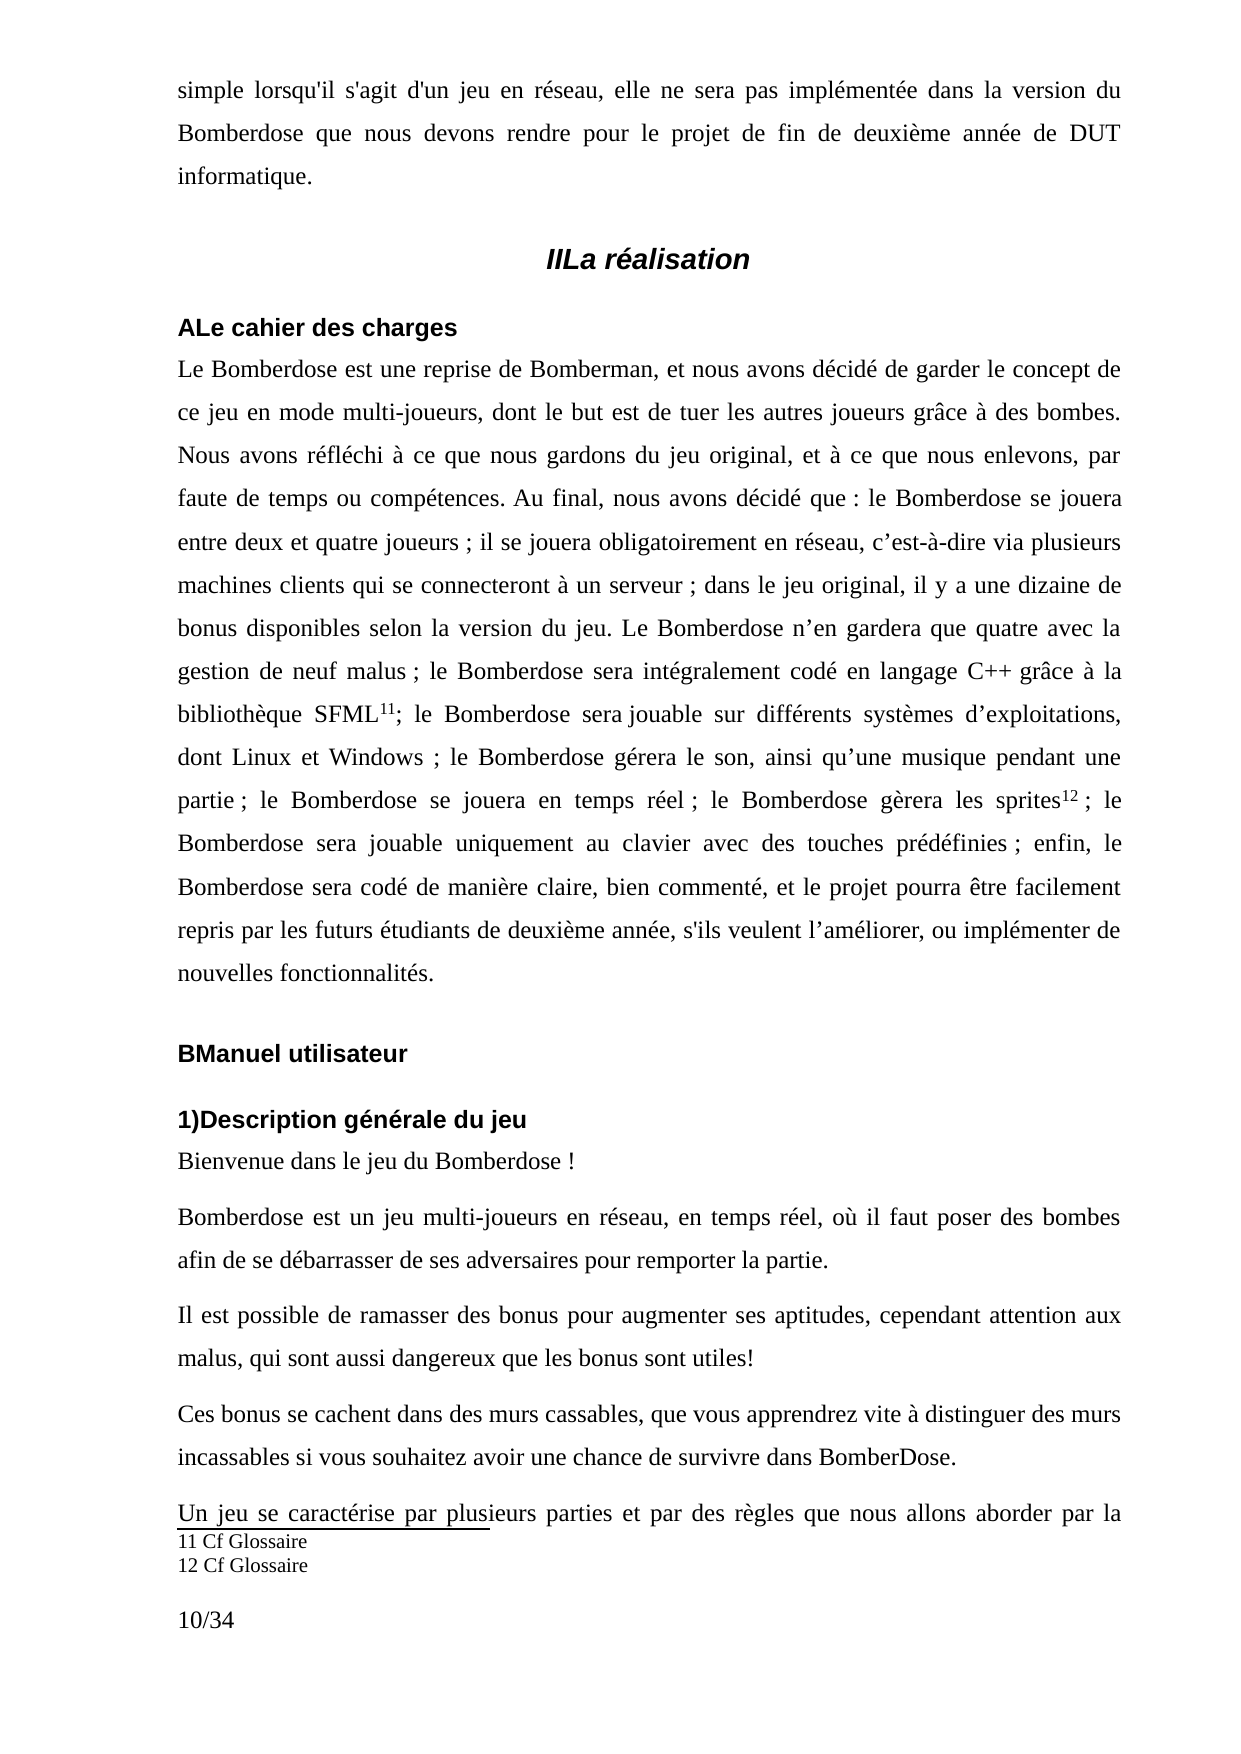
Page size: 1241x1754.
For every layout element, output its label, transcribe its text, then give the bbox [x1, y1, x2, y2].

subtitle Le cahier des charges [177, 313, 1122, 342]
text Bomberdose est un jeu multi-joueurs en réseau, en temps réel, où il faut poser des bombes afin de se débarrasser de ses adversaires pour remporter la partie. [177, 1202, 1122, 1273]
text Un jeu se caractérise par plusieurs parties et par des règles que nous allons aborder par la [177, 1498, 1122, 1527]
subtitle Manuel utilisateur [177, 1038, 1122, 1067]
text Il est possible de ramasser des bonus pour augmenter ses aptitudes, cependant attention aux malus, qui sont aussi dangereux que les bonus sont utiles! [177, 1300, 1122, 1372]
text Ces bonus se cachent dans des murs cassables, que vous apprendrez vite à distinguer des murs incassables si vous souhaitez avoir une chance de survivre dans BomberDose. [177, 1399, 1122, 1471]
text Bienvenue dans le jeu du Bomberdose ! [177, 1146, 1122, 1175]
text Cf Glossaire [177, 1553, 1122, 1577]
text Cf Glossaire [177, 1529, 1122, 1553]
subtitle La réalisation [177, 242, 1122, 275]
subtitle Description générale du jeu [177, 1105, 1122, 1133]
text Le Bomberdose est une reprise de Bomberman, et nous avons décidé de garder le concept de ce jeu en mode multi-joueurs, dont le but est de tuer les autres joueurs grâce à des bombes. Nous avons réfléchi à ce que nous gardons du jeu original, et à ce que nous enlevons, par faute de temps ou compétences. Au final, nous avons décidé que : le Bomberdose se jouera entre deux et quatre joueurs ; il se jouera obligatoirement en réseau, c’est-à-dire via plusieurs machines clients qui se connecteront à un serveur ; dans le jeu original, il y a une dizaine de bonus disponibles selon la version du jeu. Le Bomberdose n’en gardera que quatre avec la gestion de neuf malus ; le Bomberdose sera intégralement codé en langage C++ grâce à la bibliothèque SFML; le Bomberdose sera jouable sur différents systèmes d’exploitations, dont Linux et Windows ; le Bomberdose gérera le son, ainsi qu’une musique pendant une partie ; le Bomberdose se jouera en temps réel ; le Bomberdose gèrera les sprites ; le Bomberdose sera jouable uniquement au clavier avec des touches prédéfinies ; enfin, le Bomberdose sera codé de manière claire, bien commenté, et le projet pourra être facilement repris par les futurs étudiants de deuxième année, s'ils veulent l’améliorer, ou implémenter de nouvelles fonctionnalités. [177, 354, 1122, 987]
text simple lorsqu'il s'agit d'un jeu en réseau, elle ne sera pas implémentée dans la version du Bomberdose que nous devons rendre pour le projet de fin de deuxième année de DUT informatique. [177, 75, 1122, 190]
